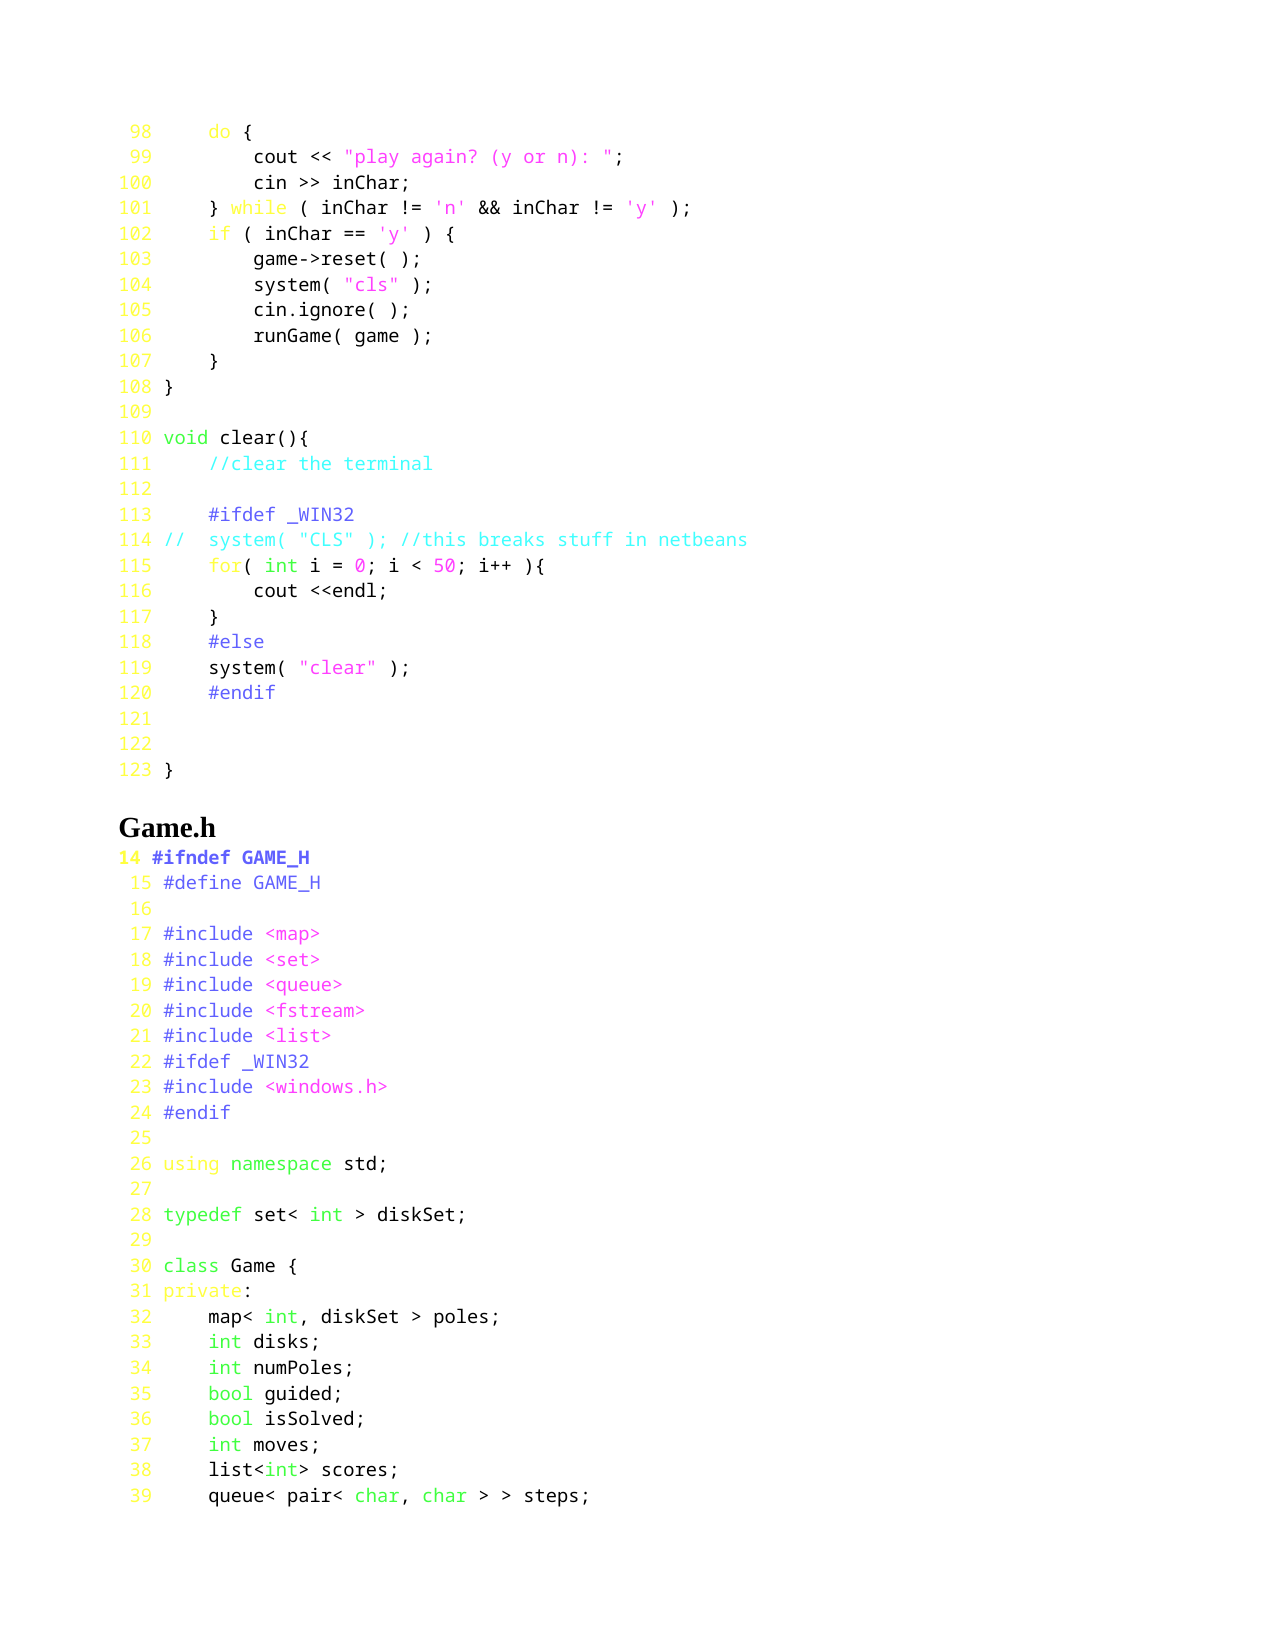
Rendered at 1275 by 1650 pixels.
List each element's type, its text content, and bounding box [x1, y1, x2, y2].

text 20 #include <fstream> [118, 997, 1157, 1023]
text 105 cin.ignore( ); [118, 297, 1157, 322]
text 106 runGame( game ); [118, 322, 1157, 348]
text 100 cin >> inChar; [118, 169, 1157, 195]
text 35 bool guided; [118, 1380, 1157, 1405]
text 109 [118, 399, 1157, 424]
text Game.h [118, 810, 1157, 844]
text 104 system( "cls" ); [118, 271, 1157, 297]
text 15 #define GAME_H [118, 869, 1157, 895]
text 98 do { [118, 118, 1157, 144]
text 110 void clear(){ [118, 424, 1157, 450]
text 19 #include <queue> [118, 972, 1157, 997]
text 16 [118, 895, 1157, 921]
text 37 int moves; [118, 1431, 1157, 1456]
text 24 #endif [118, 1099, 1157, 1125]
text 32 map< int, diskSet > poles; [118, 1303, 1157, 1329]
text 111 //clear the terminal [118, 450, 1157, 475]
text 39 queue< pair< char, char > > steps; [118, 1482, 1157, 1507]
text 117 } [118, 603, 1157, 628]
text 17 #include <map> [118, 921, 1157, 946]
text 14 #ifndef GAME_H [118, 844, 1157, 869]
text 27 [118, 1176, 1157, 1201]
text 107 } [118, 348, 1157, 373]
text 23 #include <windows.h> [118, 1074, 1157, 1099]
text 33 int disks; [118, 1329, 1157, 1354]
text 121 [118, 705, 1157, 731]
text 29 [118, 1227, 1157, 1252]
text 102 if ( inChar == 'y' ) { [118, 220, 1157, 246]
text 112 [118, 475, 1157, 501]
text 115 for( int i = 0; i < 50; i++ ){ [118, 552, 1157, 577]
text 22 #ifdef _WIN32 [118, 1048, 1157, 1074]
text 108 } [118, 373, 1157, 399]
text 120 #endif [118, 679, 1157, 705]
text 34 int numPoles; [118, 1354, 1157, 1380]
text 36 bool isSolved; [118, 1405, 1157, 1431]
text 122 [118, 731, 1157, 756]
text 116 cout <<endl; [118, 577, 1157, 603]
text 99 cout << "play again? (y or n): "; [118, 144, 1157, 169]
text 18 #include <set> [118, 946, 1157, 972]
text 119 system( "clear" ); [118, 654, 1157, 679]
text 38 list<int> scores; [118, 1456, 1157, 1482]
text 30 class Game { [118, 1252, 1157, 1278]
text 28 typedef set< int > diskSet; [118, 1201, 1157, 1227]
text 113 #ifdef _WIN32 [118, 501, 1157, 526]
text 103 game->reset( ); [118, 246, 1157, 271]
text 31 private: [118, 1278, 1157, 1303]
text 26 using namespace std; [118, 1150, 1157, 1176]
text 101 } while ( inChar != 'n' && inChar != 'y' ); [118, 195, 1157, 220]
text 123 } [118, 756, 1157, 782]
text 25 [118, 1125, 1157, 1150]
text 118 #else [118, 628, 1157, 654]
text 114 // system( "CLS" ); //this breaks stuff in netbeans [118, 526, 1157, 552]
text 21 #include <list> [118, 1023, 1157, 1048]
